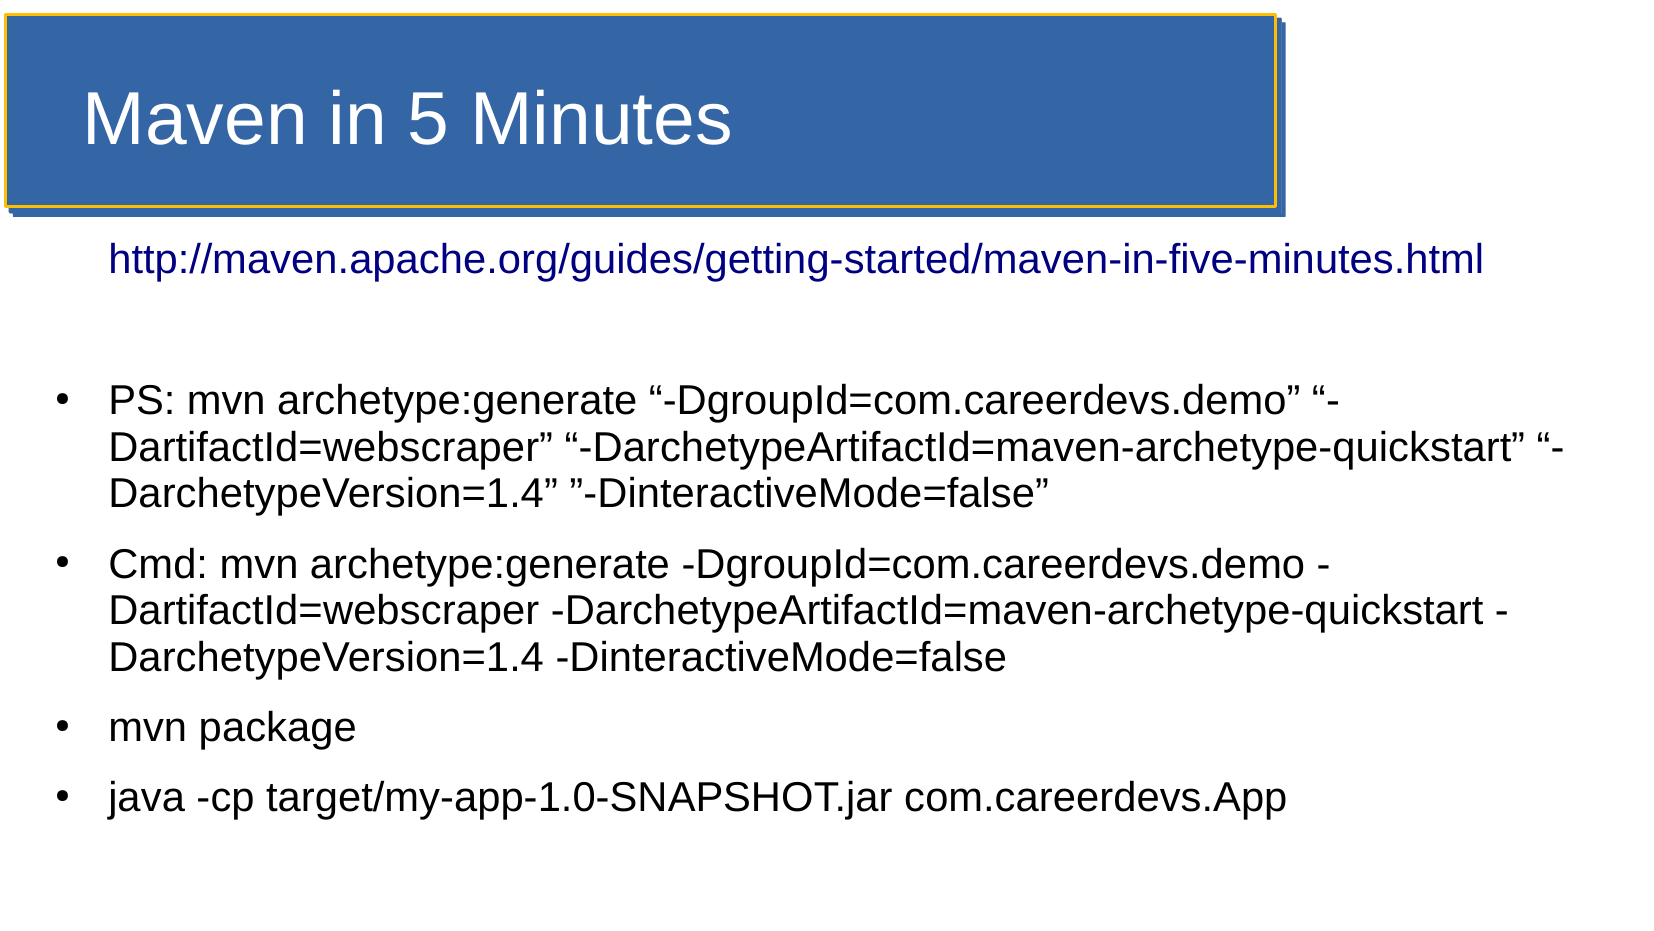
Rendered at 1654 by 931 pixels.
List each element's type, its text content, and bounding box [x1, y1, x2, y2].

list http://maven.apache.org/guides/getting-started/maven-in-five-minutes.html PS: mvn archetype:generate “-DgroupId=com.careerdevs.demo” “-DartifactId=webscraper” “-DarchetypeArtifactId=maven-archetype-quickstart” “-DarchetypeVersion=1.4” ”-DinteractiveMode=false” Cmd: mvn archetype:generate -DgroupId=com.careerdevs.demo -DartifactId=webscraper -DarchetypeArtifactId=maven-archetype-quickstart -DarchetypeVersion=1.4 -DinteractiveMode=false mvn package java -cp target/my-app-1.0-SNAPSHOT.jar com.careerdevs.App [37, 236, 1613, 901]
title Maven in 5 Minutes [82, 44, 1235, 192]
